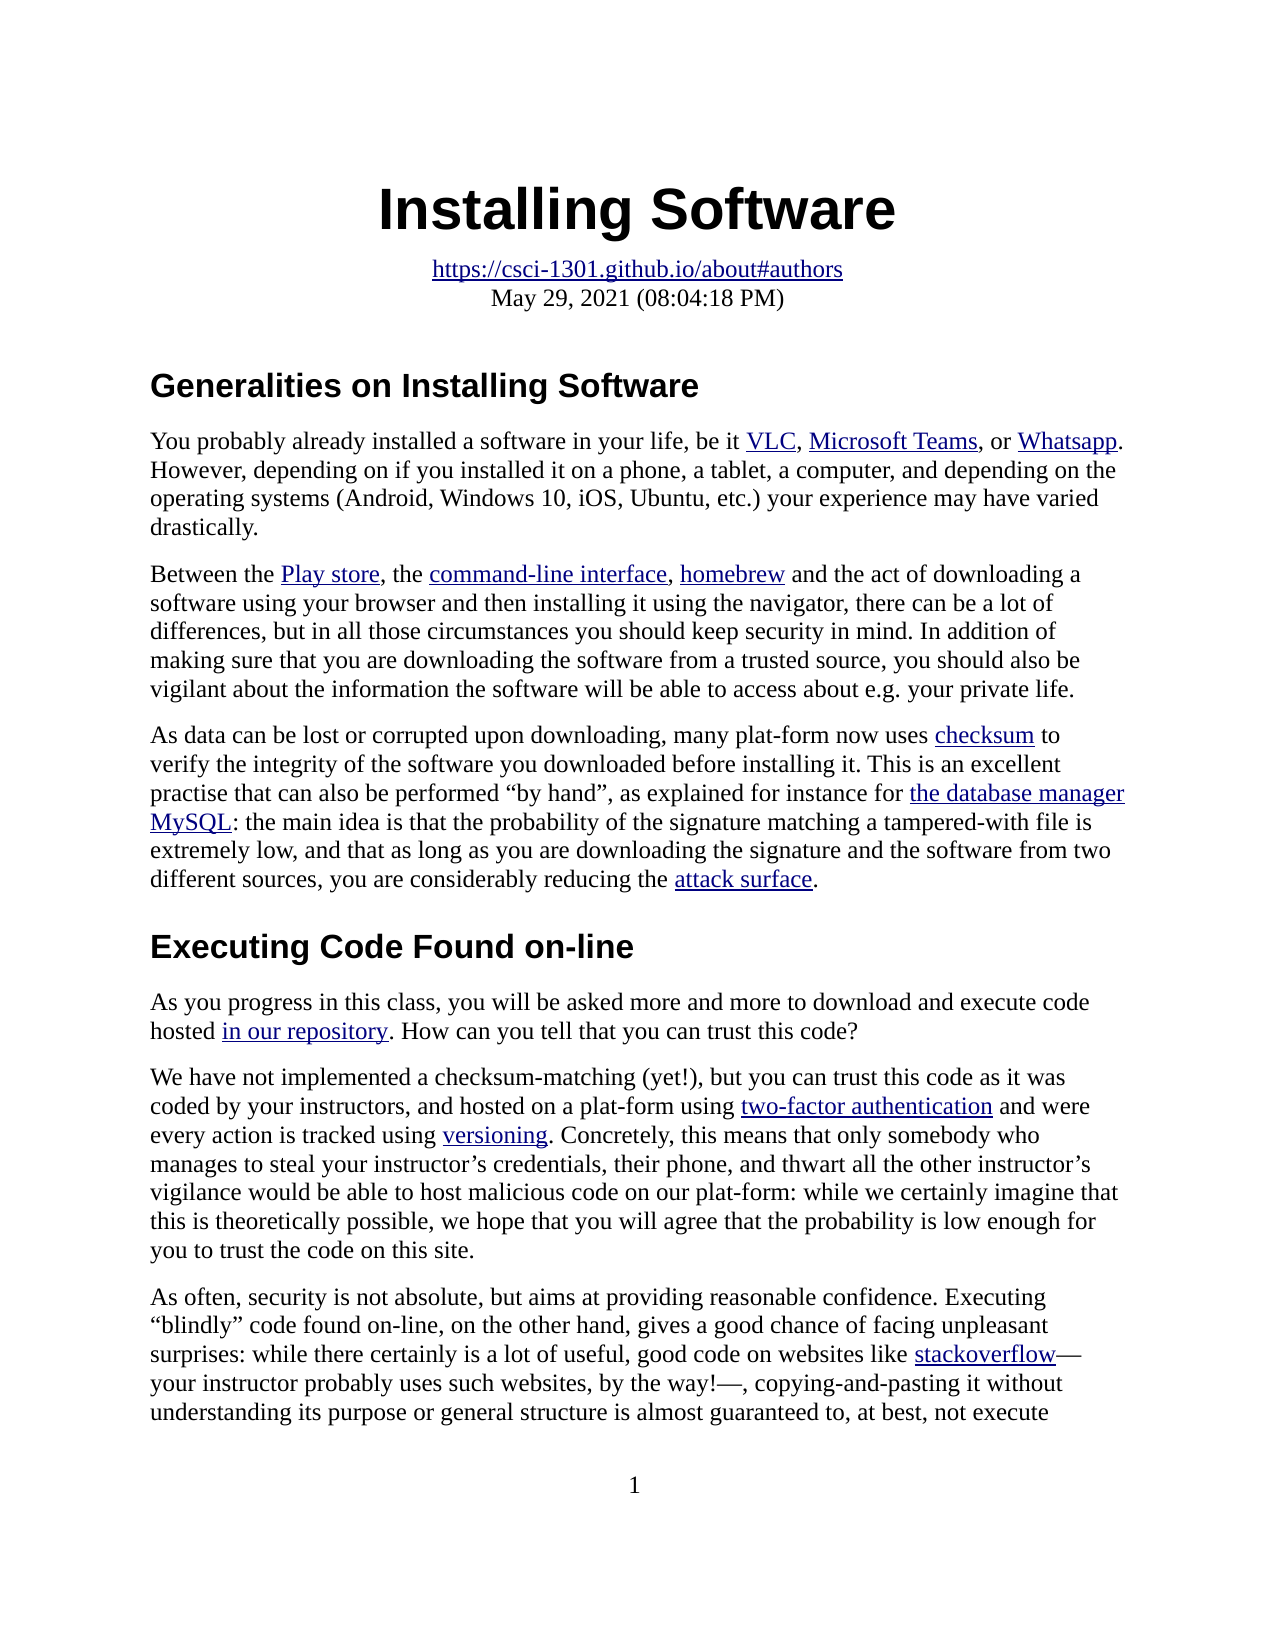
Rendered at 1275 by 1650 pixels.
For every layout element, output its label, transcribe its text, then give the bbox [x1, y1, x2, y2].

subtitle Executing Code Found on-line [150, 927, 1125, 966]
text You probably already installed a software in your life, be it VLC, Microsoft Teams, or Whatsapp. However, depending on if you installed it on a phone, a tablet, a computer, and depending on the operating systems (Android, Windows 10, iOS, Ubuntu, etc.) your experience may have varied drastically. [150, 426, 1125, 541]
title Installing Software [150, 175, 1125, 242]
text As data can be lost or corrupted upon downloading, many plat-form now uses checksum to verify the integrity of the software you downloaded before installing it. This is an excellent practise that can also be performed “by hand”, as explained for instance for the database manager MySQL: the main idea is that the probability of the signature matching a tampered-with file is extremely low, and that as long as you are downloading the signature and the software from two different sources, you are considerably reducing the attack surface. [150, 721, 1125, 893]
text Between the Play store, the command-line interface, homebrew and the act of downloading a software using your browser and then installing it using the navigator, there can be a lot of differences, but in all those circumstances you should keep security in mind. In addition of making sure that you are downloading the software from a trusted source, you should also be vigilant about the information the software will be able to access about e.g. your private life. [150, 559, 1125, 703]
text We have not implemented a checksum-matching (yet!), but you can trust this code as it was coded by your instructors, and hosted on a plat-form using two-factor authentication and were every action is tracked using versioning. Concretely, this means that only somebody who manages to steal your instructor’s credentials, their phone, and thwart all the other instructor’s vigilance would be able to host malicious code on our plat-form: while we certainly imagine that this is theoretically possible, we hope that you will agree that the probability is low enough for you to trust the code on this site. [150, 1062, 1125, 1264]
text https://csci-1301.github.io/about#authors [150, 254, 1125, 283]
text As often, security is not absolute, but aims at providing reasonable confidence. Executing “blindly” code found on-line, on the other hand, gives a good chance of facing unpleasant surprises: while there certainly is a lot of useful, good code on websites like stackoverflow—your instructor probably uses such websites, by the way!—, copying-and-pasting it without understanding its purpose or general structure is almost guaranteed to, at best, not execute [150, 1282, 1125, 1425]
text As you progress in this class, you will be asked more and more to download and execute code hosted in our repository. How can you tell that you can trust this code? [150, 987, 1125, 1044]
subtitle Generalities on Installing Software [150, 366, 1125, 404]
text May 29, 2021 (08:04:18 PM) [150, 283, 1125, 312]
